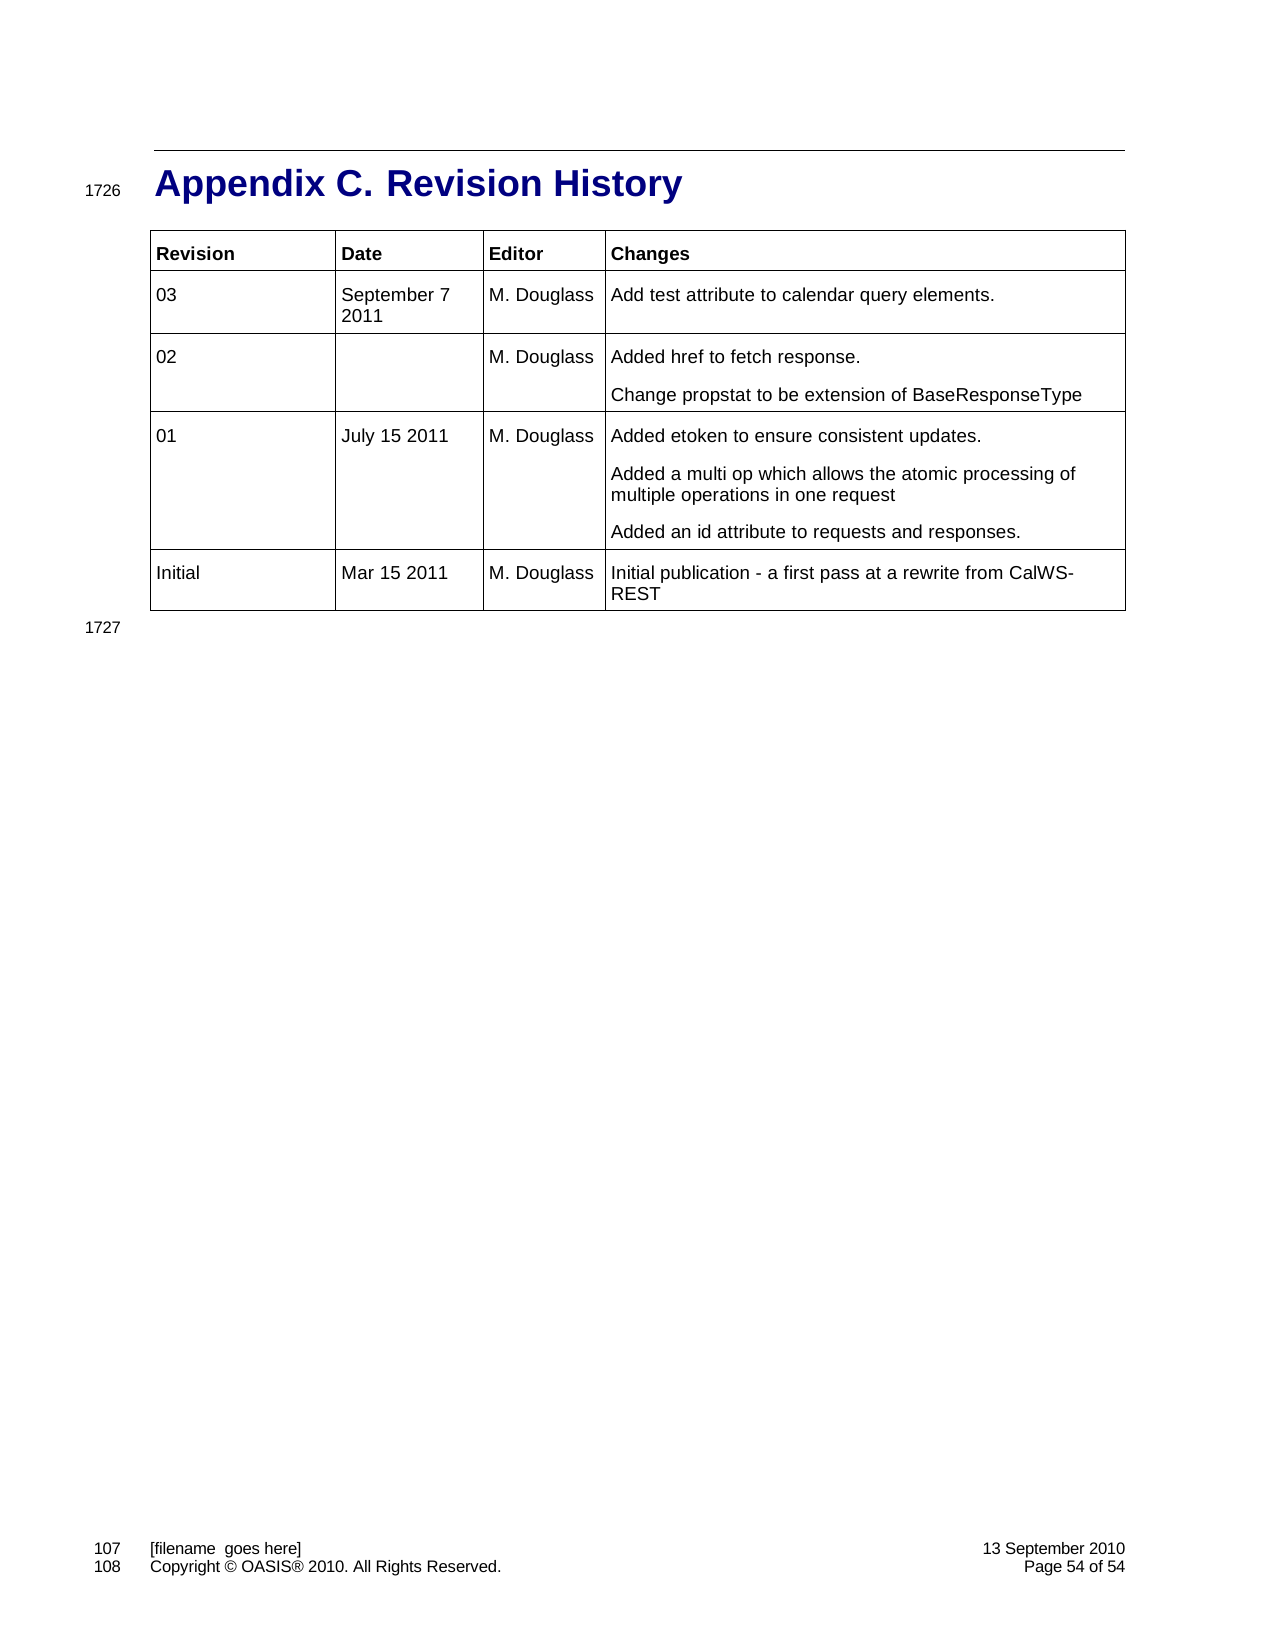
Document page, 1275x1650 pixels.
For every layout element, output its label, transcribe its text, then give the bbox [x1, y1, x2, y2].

table_cell Initial [151, 550, 335, 610]
table_cell July 15 2011 [336, 412, 483, 549]
table_cell M. Douglass [484, 550, 605, 610]
table_cell Initial publication - a first pass at a rewrite from CalWS-REST [606, 550, 1125, 610]
table_cell 03 [151, 271, 335, 333]
table_cell 01 [151, 412, 335, 549]
table_cell Added href to fetch response. Change propstat to be extension of BaseResponseType [606, 334, 1125, 411]
subtitle Revision History [154, 151, 1125, 204]
table_cell Added etoken to ensure consistent updates. Added a multi op which allows the atomic processing of multiple operations in one request Added an id attribute to requests and responses. [606, 412, 1125, 549]
table_header Date [336, 231, 483, 270]
table_cell September 7 2011 [336, 271, 483, 333]
table_cell Mar 15 2011 [336, 550, 483, 610]
table_cell Add test attribute to calendar query elements. [606, 271, 1125, 333]
table_cell 02 [151, 334, 335, 411]
table_header Editor [484, 231, 605, 270]
table_header Changes [606, 231, 1125, 270]
table_cell M. Douglass [484, 334, 605, 411]
table_cell M. Douglass [484, 271, 605, 333]
table_cell M. Douglass [484, 412, 605, 549]
table_header Revision [151, 231, 335, 270]
table_cell [336, 334, 483, 411]
